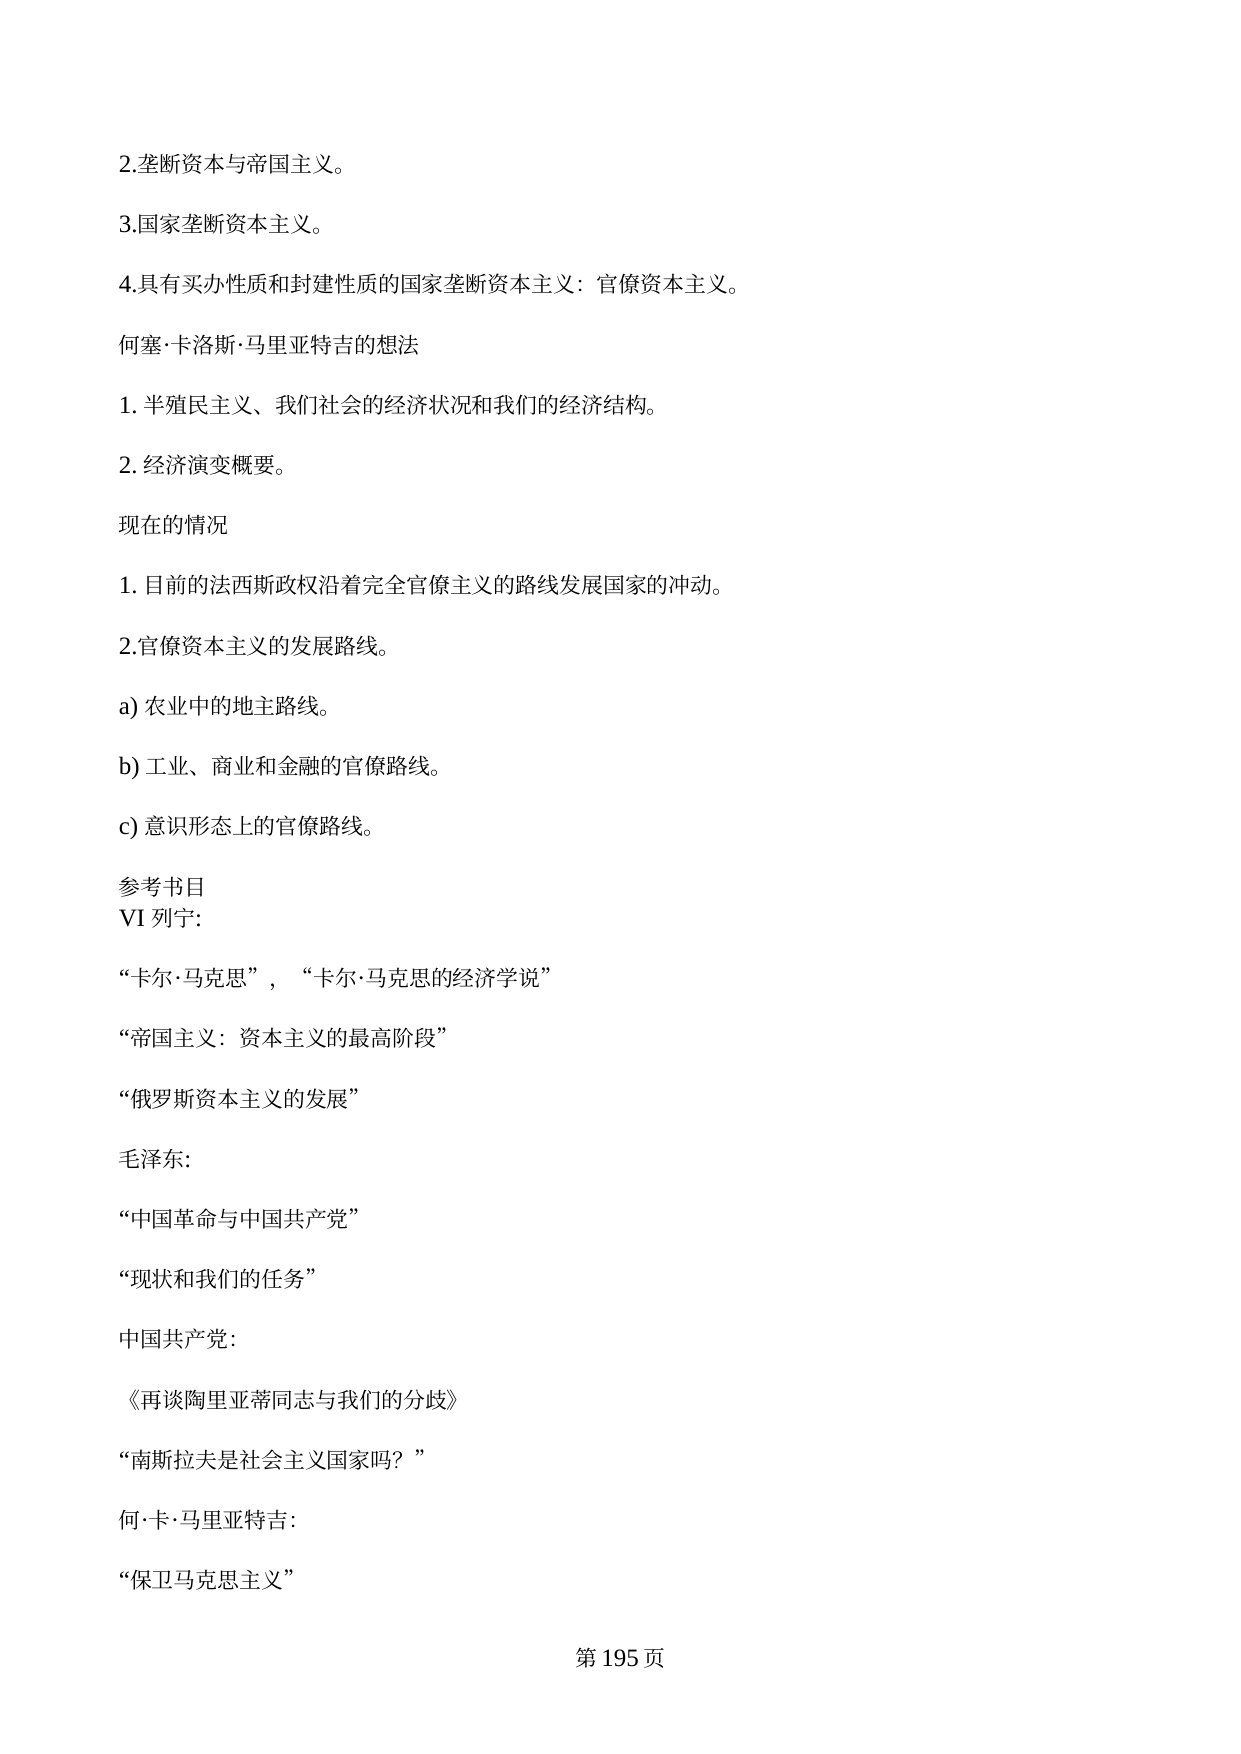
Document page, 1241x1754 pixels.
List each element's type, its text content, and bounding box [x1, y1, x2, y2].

text 《再谈陶里亚蒂同志与我们的分歧》 [118, 1383, 1122, 1414]
text 2.官僚资本主义的发展路线。 [118, 629, 1122, 660]
text 2.垄断资本与帝国主义。 [118, 147, 1122, 179]
text 2. 经济演变概要。 [118, 448, 1122, 480]
text 何·卡·马里亚特吉： [118, 1503, 1122, 1535]
text “南斯拉夫是社会主义国家吗？” [118, 1443, 1122, 1474]
text “俄罗斯资本主义的发展” [118, 1082, 1122, 1113]
text 参考书目 [118, 870, 1122, 901]
text 3.国家垄断资本主义。 [118, 207, 1122, 239]
text 何塞·卡洛斯·马里亚特吉的想法 [118, 328, 1122, 359]
text 现在的情况 [118, 508, 1122, 540]
text “帝国主义：资本主义的最高阶段” [118, 1022, 1122, 1053]
text VI 列宁: [118, 901, 1122, 933]
text “保卫马克思主义” [118, 1563, 1122, 1595]
text a) 农业中的地主路线。 [118, 689, 1122, 721]
text 中国共产党： [118, 1323, 1122, 1354]
text b) 工业、商业和金融的官僚路线。 [118, 749, 1122, 781]
text 4.具有买办性质和封建性质的国家垄断资本主义：官僚资本主义。 [118, 268, 1122, 299]
text c) 意识形态上的官僚路线。 [118, 809, 1122, 841]
text 毛泽东: [118, 1142, 1122, 1173]
text 1. 半殖民主义、我们社会的经济状况和我们的经济结构。 [118, 388, 1122, 419]
text 1. 目前的法西斯政权沿着完全官僚主义的路线发展国家的冲动。 [118, 569, 1122, 600]
text “卡尔·马克思”，“卡尔·马克思的经济学说” [118, 961, 1122, 993]
text “现状和我们的任务” [118, 1262, 1122, 1294]
text “中国革命与中国共产党” [118, 1202, 1122, 1234]
